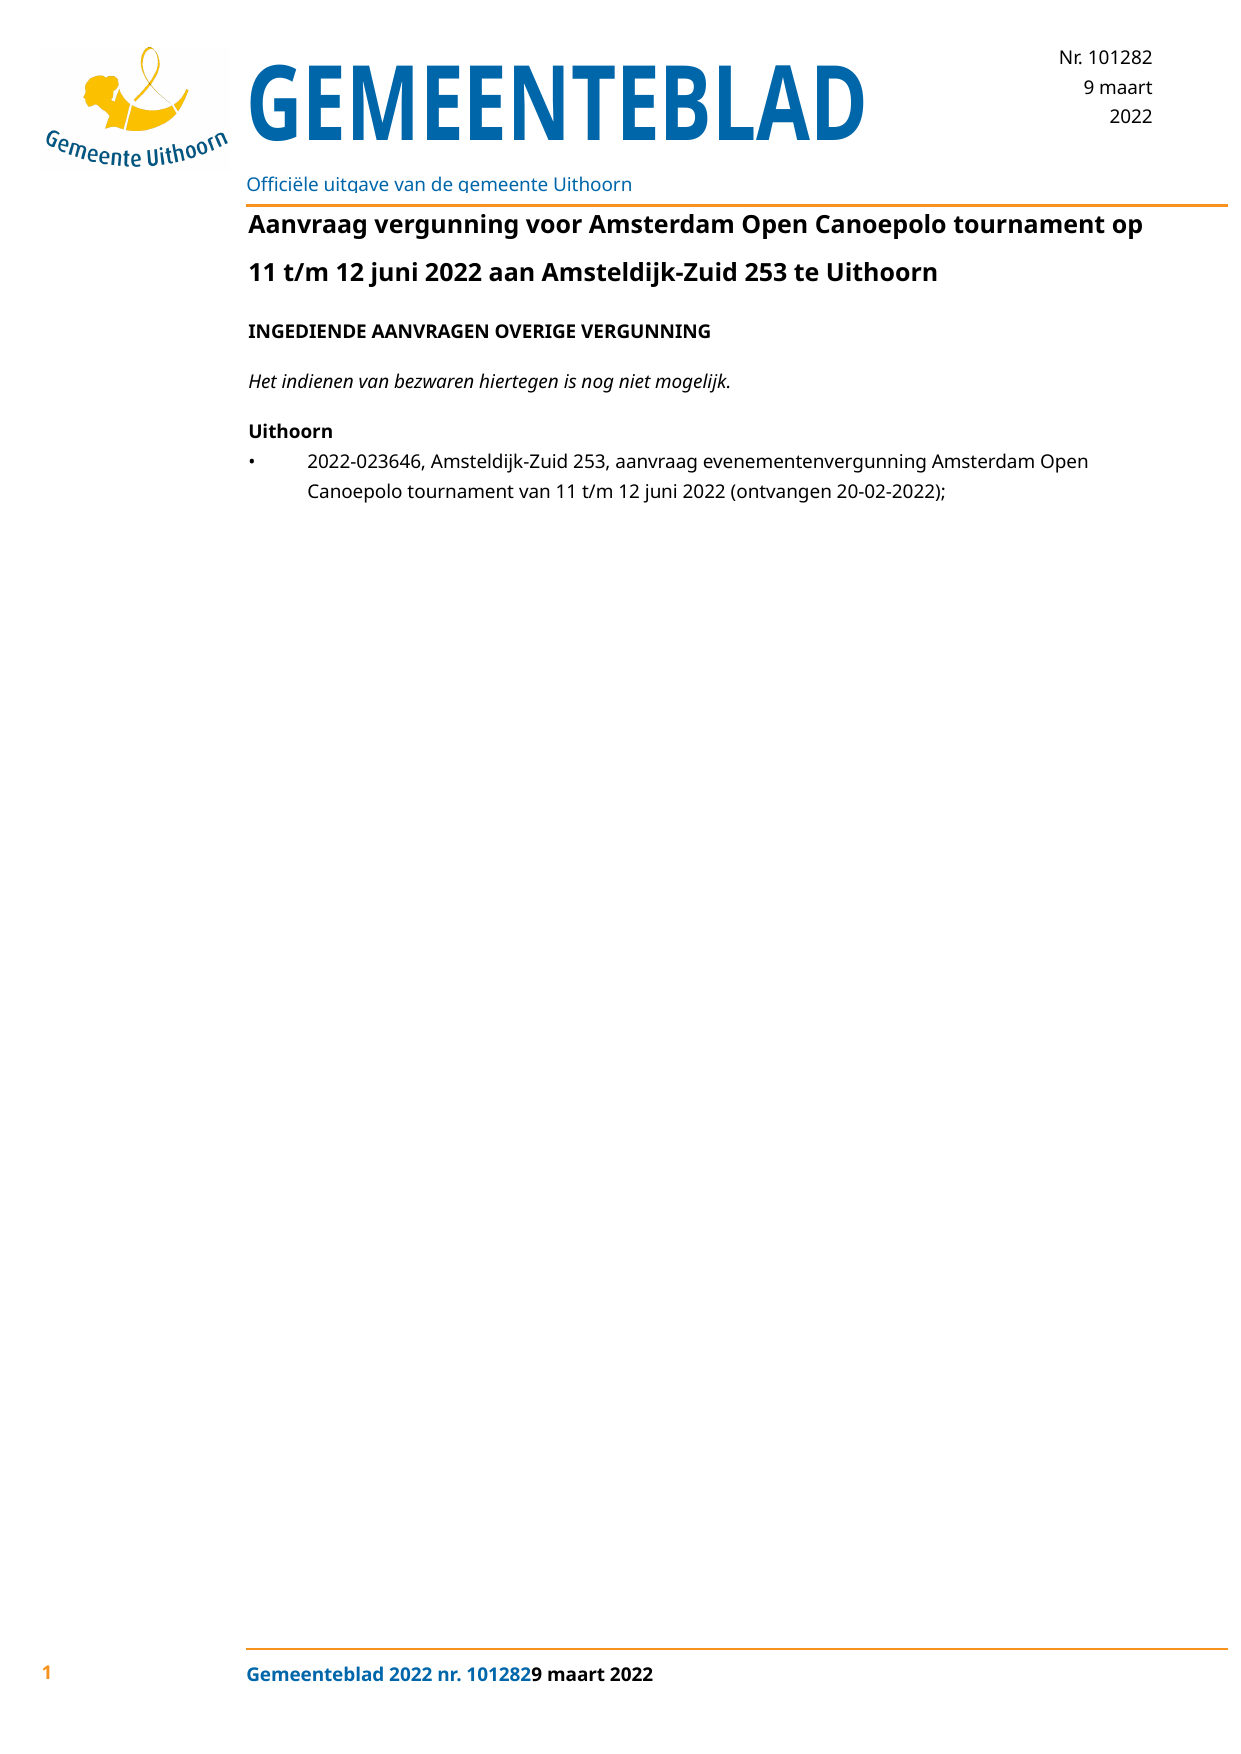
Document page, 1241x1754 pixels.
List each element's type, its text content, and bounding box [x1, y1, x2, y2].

list 2022-023646, Amsteldijk-Zuid 253, aanvraag evenementenvergunning Amsterdam Open Canoepolo tournament van 11 t/m 12 juni 2022 (ontvangen 20-02-2022); [248, 448, 1152, 504]
text Uithoorn [248, 419, 1152, 444]
picture [41, 47, 231, 172]
text INGEDIENDE AANVRAGEN OVERIGE VERGUNNING [248, 318, 1152, 344]
text Het indienen van bezwaren hiertegen is nog niet mogelijk. [248, 368, 1152, 394]
text Aanvraag vergunning voor Amsterdam Open Canoepolo tournament op 11 t/m 12 juni 2022 aan Amsteldijk-Zuid 253 te Uithoorn [248, 207, 1152, 288]
